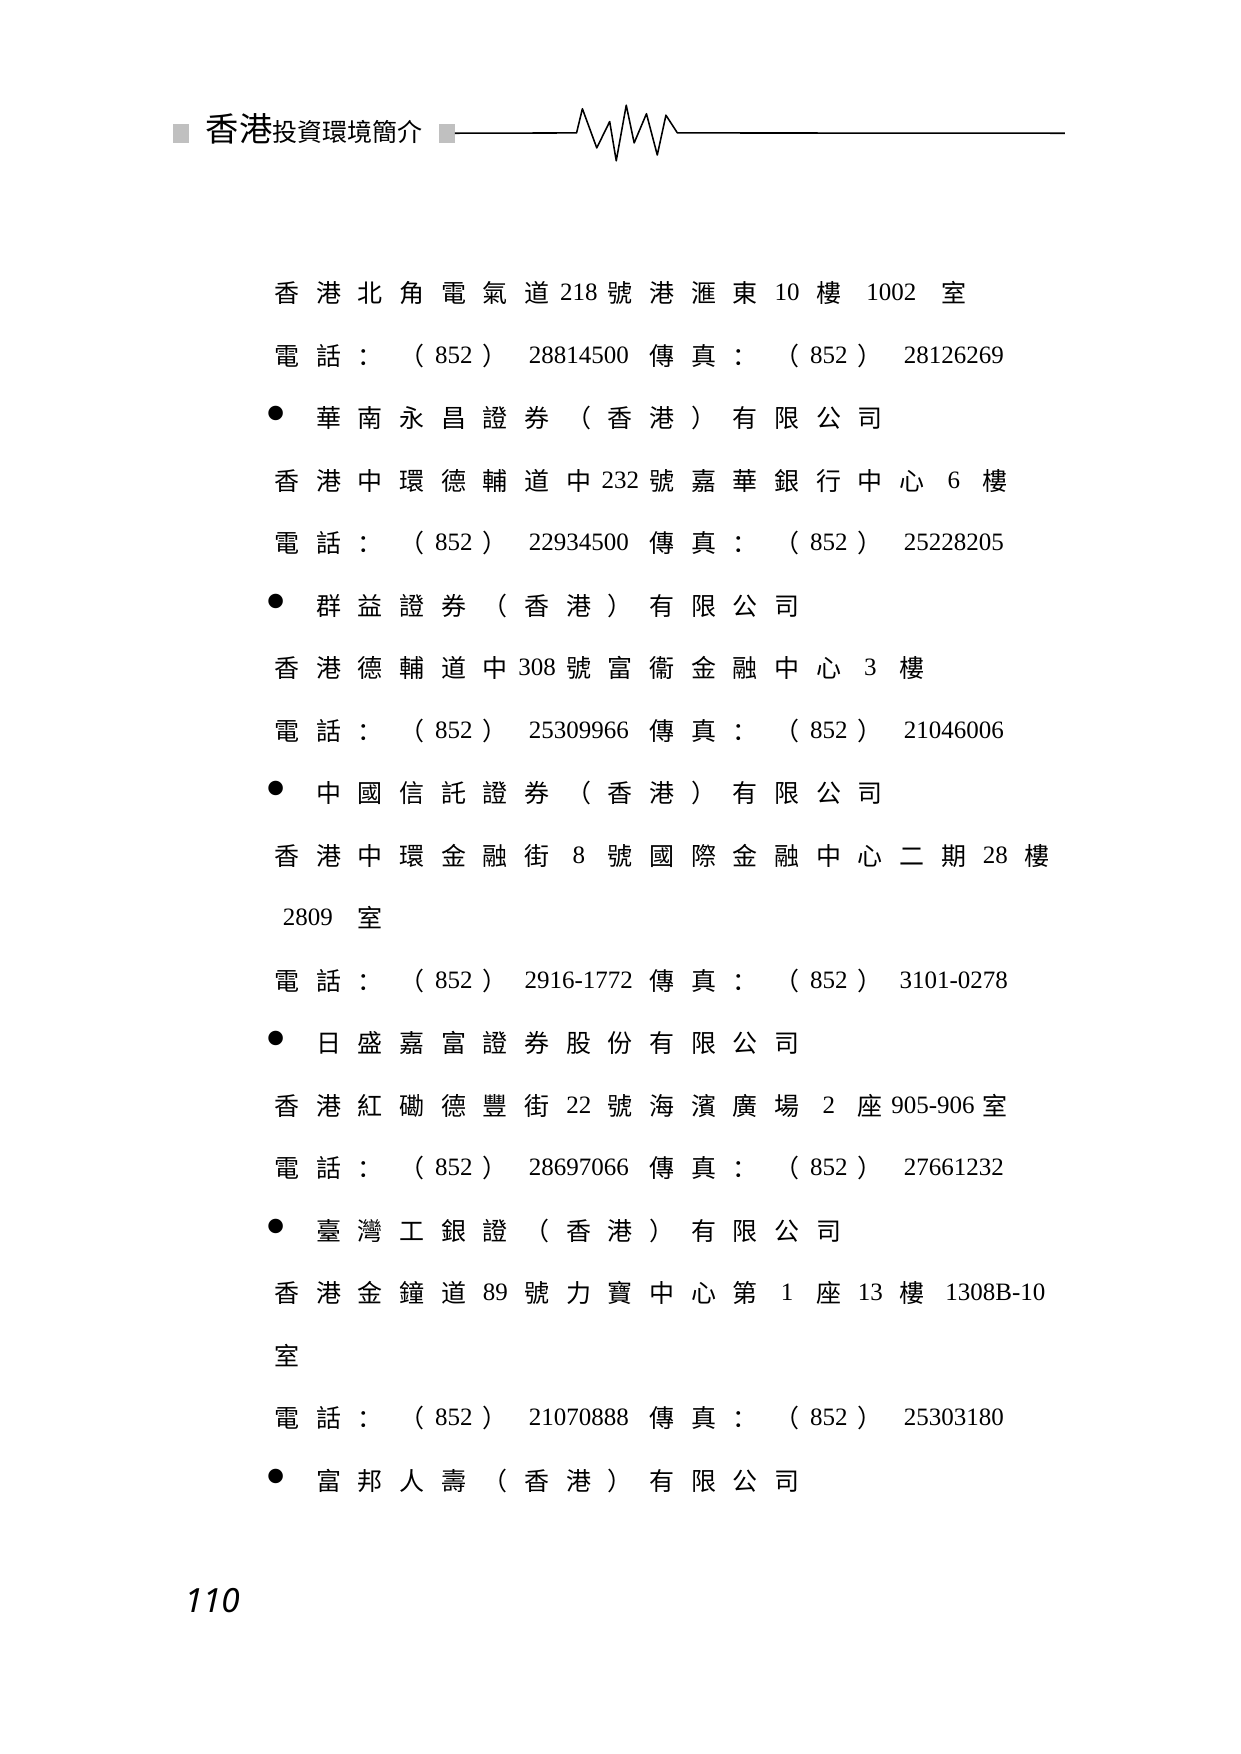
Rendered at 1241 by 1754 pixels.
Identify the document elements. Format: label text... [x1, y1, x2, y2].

text 香港德輔道中308號富衞金融中心3樓 [262, 625, 1058, 688]
text 電話：（852）28814500傳真：（852）28126269 [262, 313, 1058, 375]
text 電話：（852）2916-1772傳真：（852）3101-0278 [262, 938, 1058, 1000]
text 電話：（852）21070888傳真：（852）25303180 [262, 1375, 1058, 1438]
list 中國信託證券（香港）有限公司 [242, 750, 1058, 813]
text 香港中環金融街8號國際金融中心二期28樓2809室 [262, 813, 1058, 938]
list 日盛嘉富證券股份有限公司 [242, 1000, 1058, 1063]
text 香港金鐘道89號力寶中心第1座13樓1308B-10室 [262, 1250, 1058, 1375]
list 群益證券（香港）有限公司 [242, 563, 1058, 625]
text 香港北角電氣道218號港滙東10樓1002室 [262, 250, 1058, 313]
list 臺灣工銀證（香港）有限公司 [242, 1188, 1058, 1250]
text 香港紅磡德豐街22號海濱廣場2座905-906室 [262, 1063, 1058, 1125]
list 富邦人壽（香港）有限公司 [242, 1438, 1058, 1500]
text 電話：（852）25309966傳真：（852）21046006 [262, 688, 1058, 750]
text 電話：（852）22934500傳真：（852）25228205 [262, 500, 1058, 563]
list 華南永昌證券（香港）有限公司 [242, 375, 1058, 438]
text 電話：（852）28697066傳真：（852）27661232 [262, 1125, 1058, 1188]
text 香港中環德輔道中232號嘉華銀行中心6樓 [262, 438, 1058, 500]
